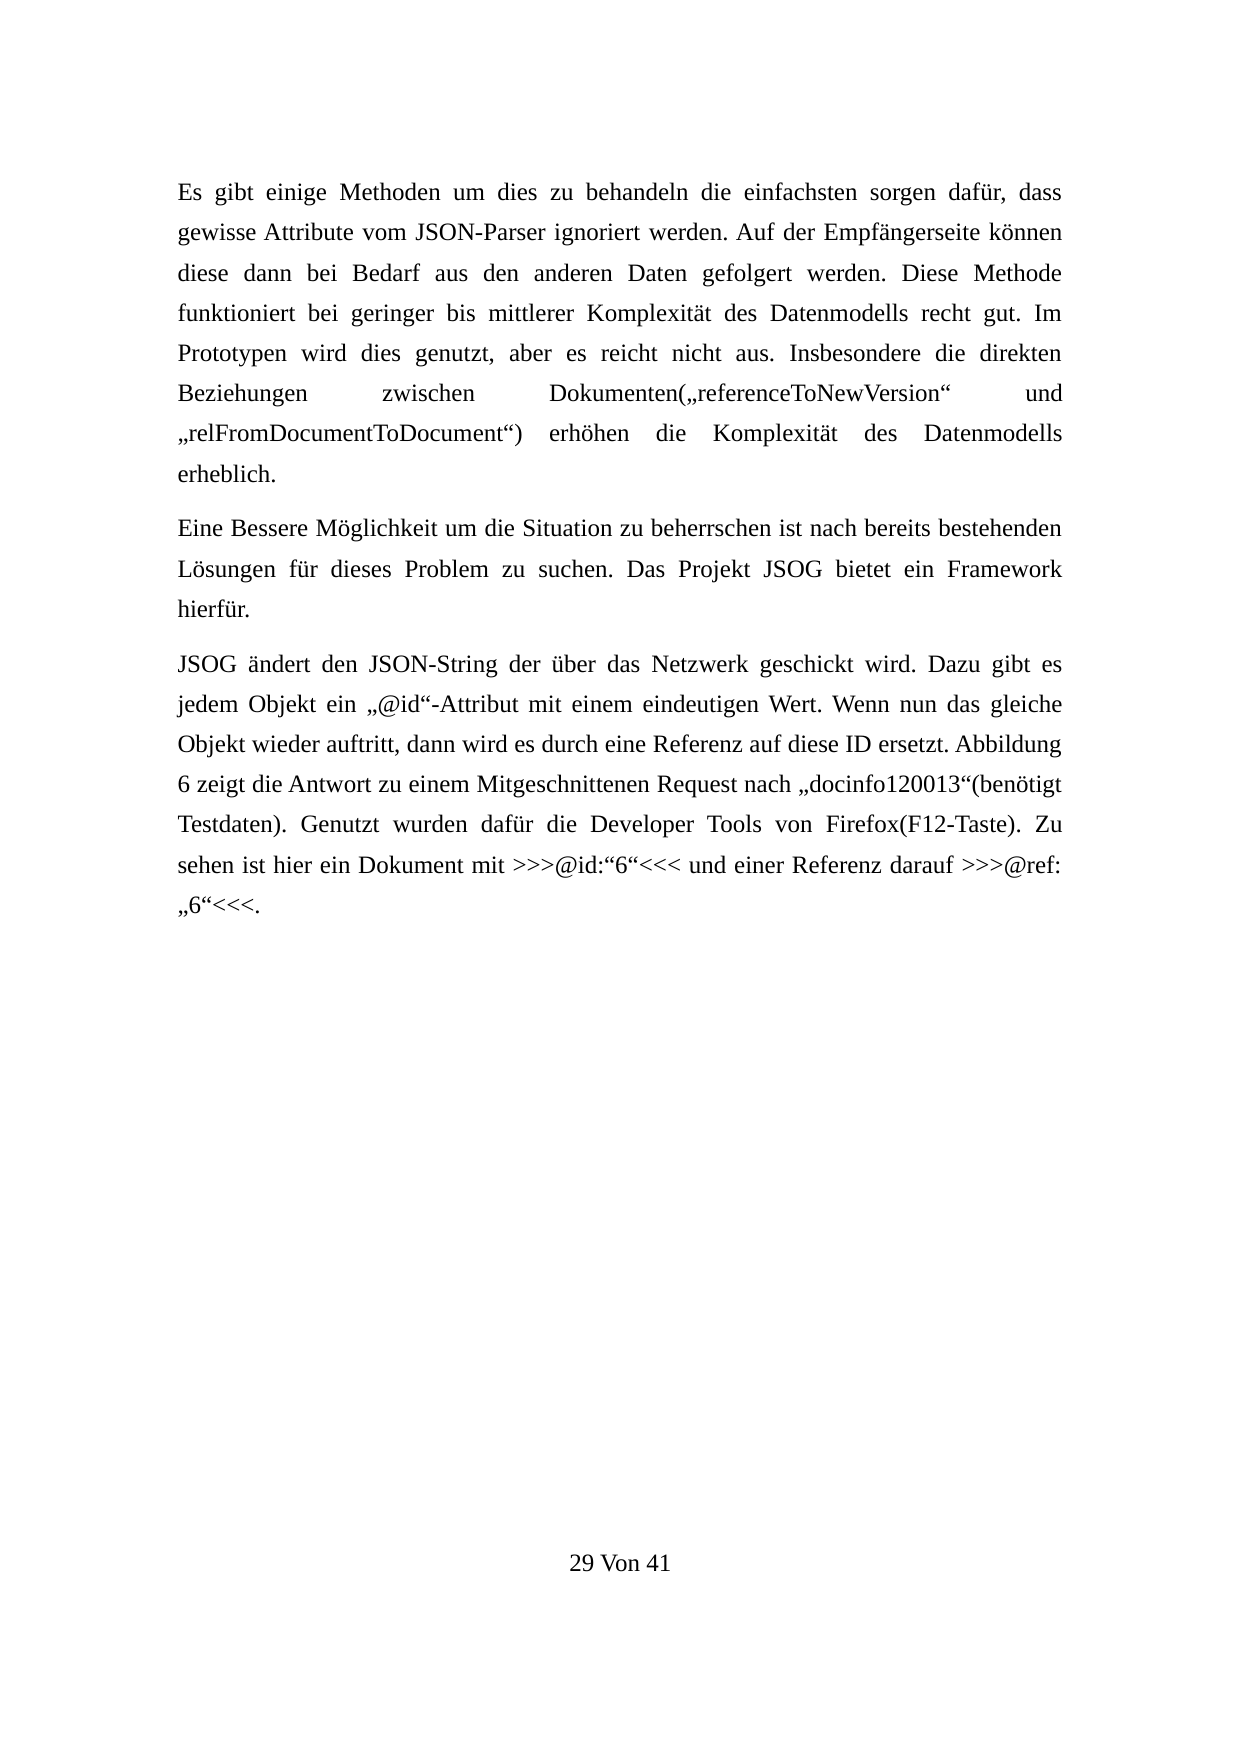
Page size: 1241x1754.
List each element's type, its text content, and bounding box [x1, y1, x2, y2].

text Eine Bessere Möglichkeit um die Situation zu beherrschen ist nach bereits bestehenden Lösungen für dieses Problem zu suchen. Das Projekt JSOG bietet ein Framework hierfür. [177, 513, 1063, 623]
text JSOG ändert den JSON-String der über das Netzwerk geschickt wird. Dazu gibt es jedem Objekt ein „@id“-Attribut mit einem eindeutigen Wert. Wenn nun das gleiche Objekt wieder auftritt, dann wird es durch eine Referenz auf diese ID ersetzt. Abbildung 6 zeigt die Antwort zu einem Mitgeschnittenen Request nach „docinfo120013“(benötigt Testdaten). Genutzt wurden dafür die Developer Tools von Firefox(F12-Taste). Zu sehen ist hier ein Dokument mit >>>@id:“6“<<< und einer Referenz darauf >>>@ref: „6“<<<. [177, 649, 1063, 919]
text Es gibt einige Methoden um dies zu behandeln die einfachsten sorgen dafür, dass gewisse Attribute vom JSON-Parser ignoriert werden. Auf der Empfängerseite können diese dann bei Bedarf aus den anderen Daten gefolgert werden. Diese Methode funktioniert bei geringer bis mittlerer Komplexität des Datenmodells recht gut. Im Prototypen wird dies genutzt, aber es reicht nicht aus. Insbesondere die direkten Beziehungen zwischen Dokumenten(„referenceToNewVersion“ und „relFromDocumentToDocument“) erhöhen die Komplexität des Datenmodells erheblich. [177, 177, 1063, 487]
